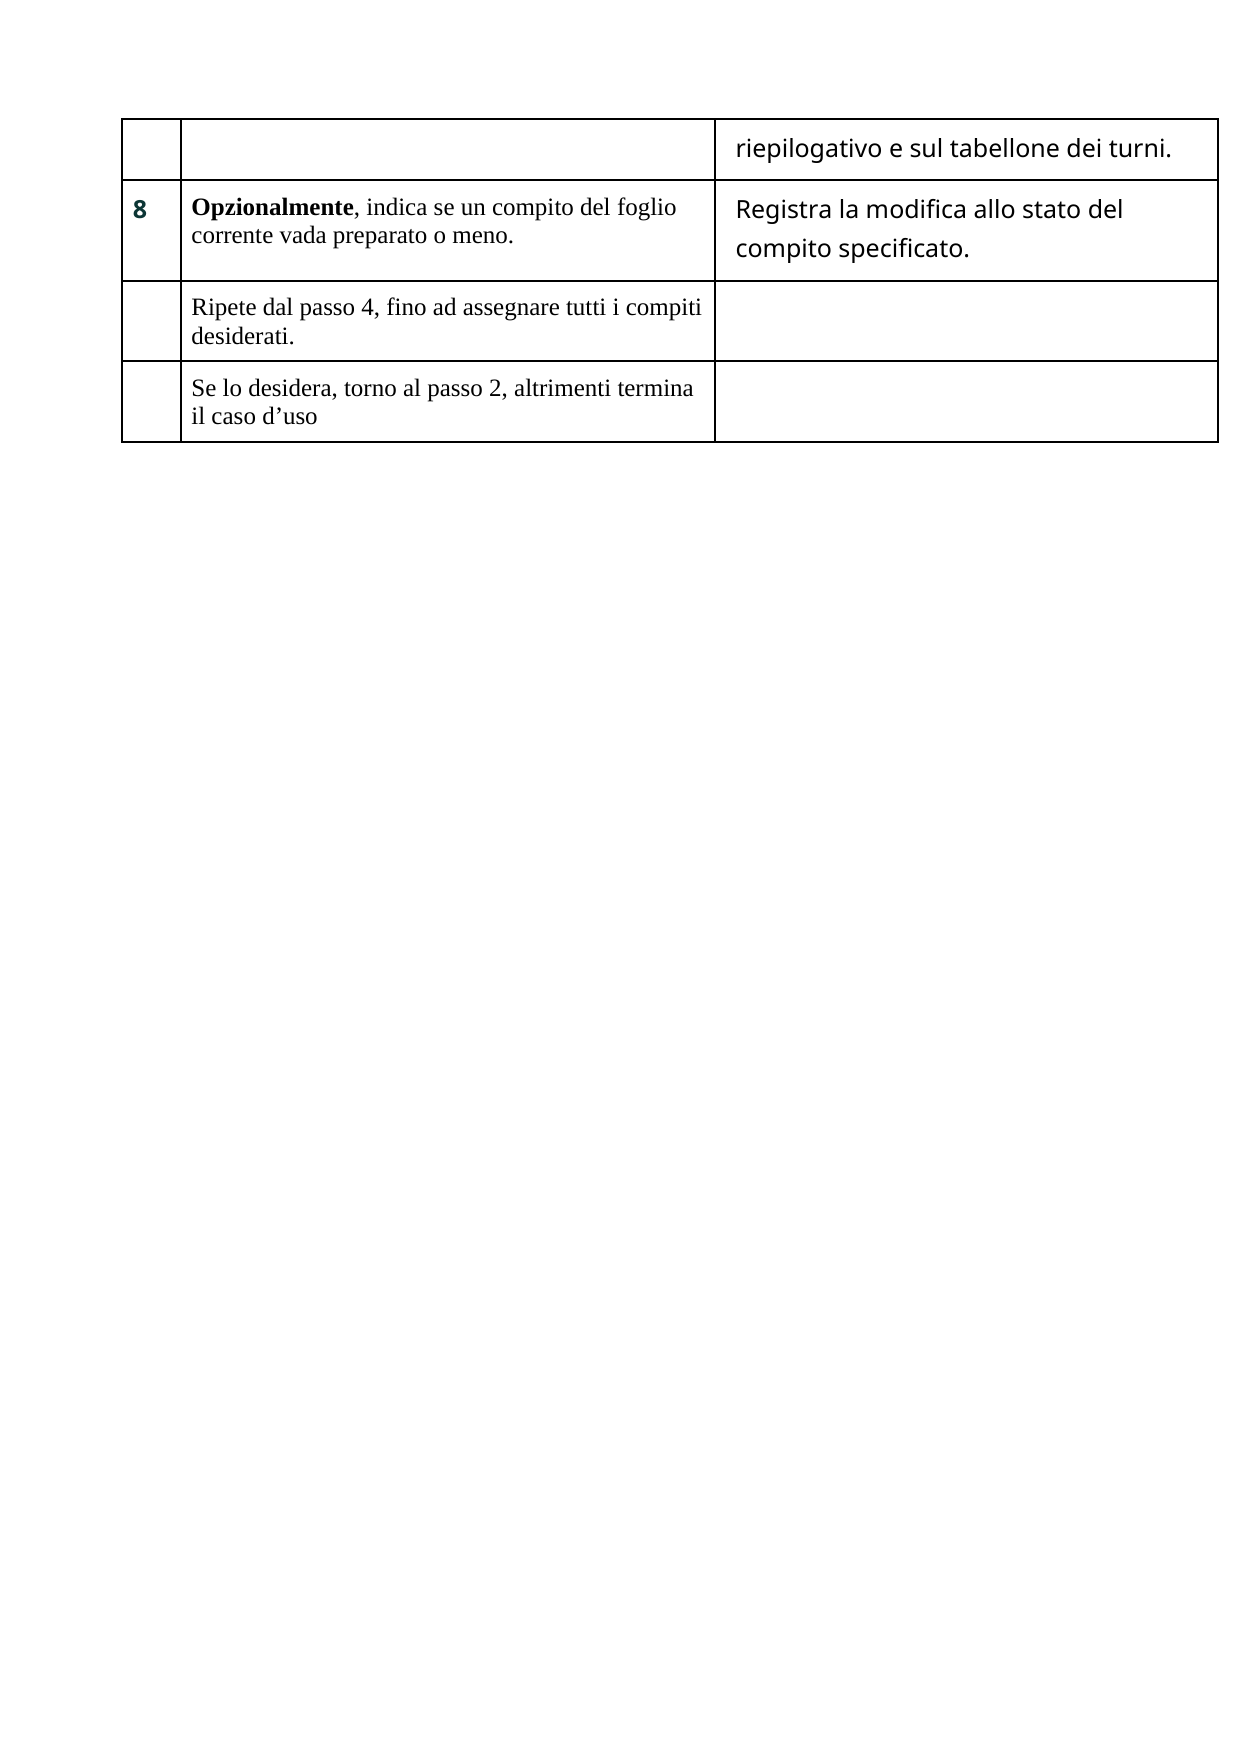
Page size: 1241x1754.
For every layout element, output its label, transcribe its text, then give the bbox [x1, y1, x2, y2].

table_cell Ripete dal passo 4, fino ad assegnare tutti i compiti desiderati. [182, 282, 714, 360]
table_cell [123, 362, 180, 441]
table_cell [123, 120, 180, 179]
table_cell [716, 282, 1217, 360]
table_cell 8 [123, 181, 180, 280]
table_cell Opzionalmente, indica se un compito del foglio corrente vada preparato o meno. [182, 181, 714, 280]
table_cell [716, 362, 1217, 441]
table_cell [182, 120, 714, 179]
table_cell Registra la modifica allo stato del compito specificato. [716, 181, 1217, 280]
table_cell Se lo desidera, torno al passo 2, altrimenti termina il caso d’uso [182, 362, 714, 441]
table_cell riepilogativo e sul tabellone dei turni. [716, 120, 1217, 179]
table_cell [123, 282, 180, 360]
